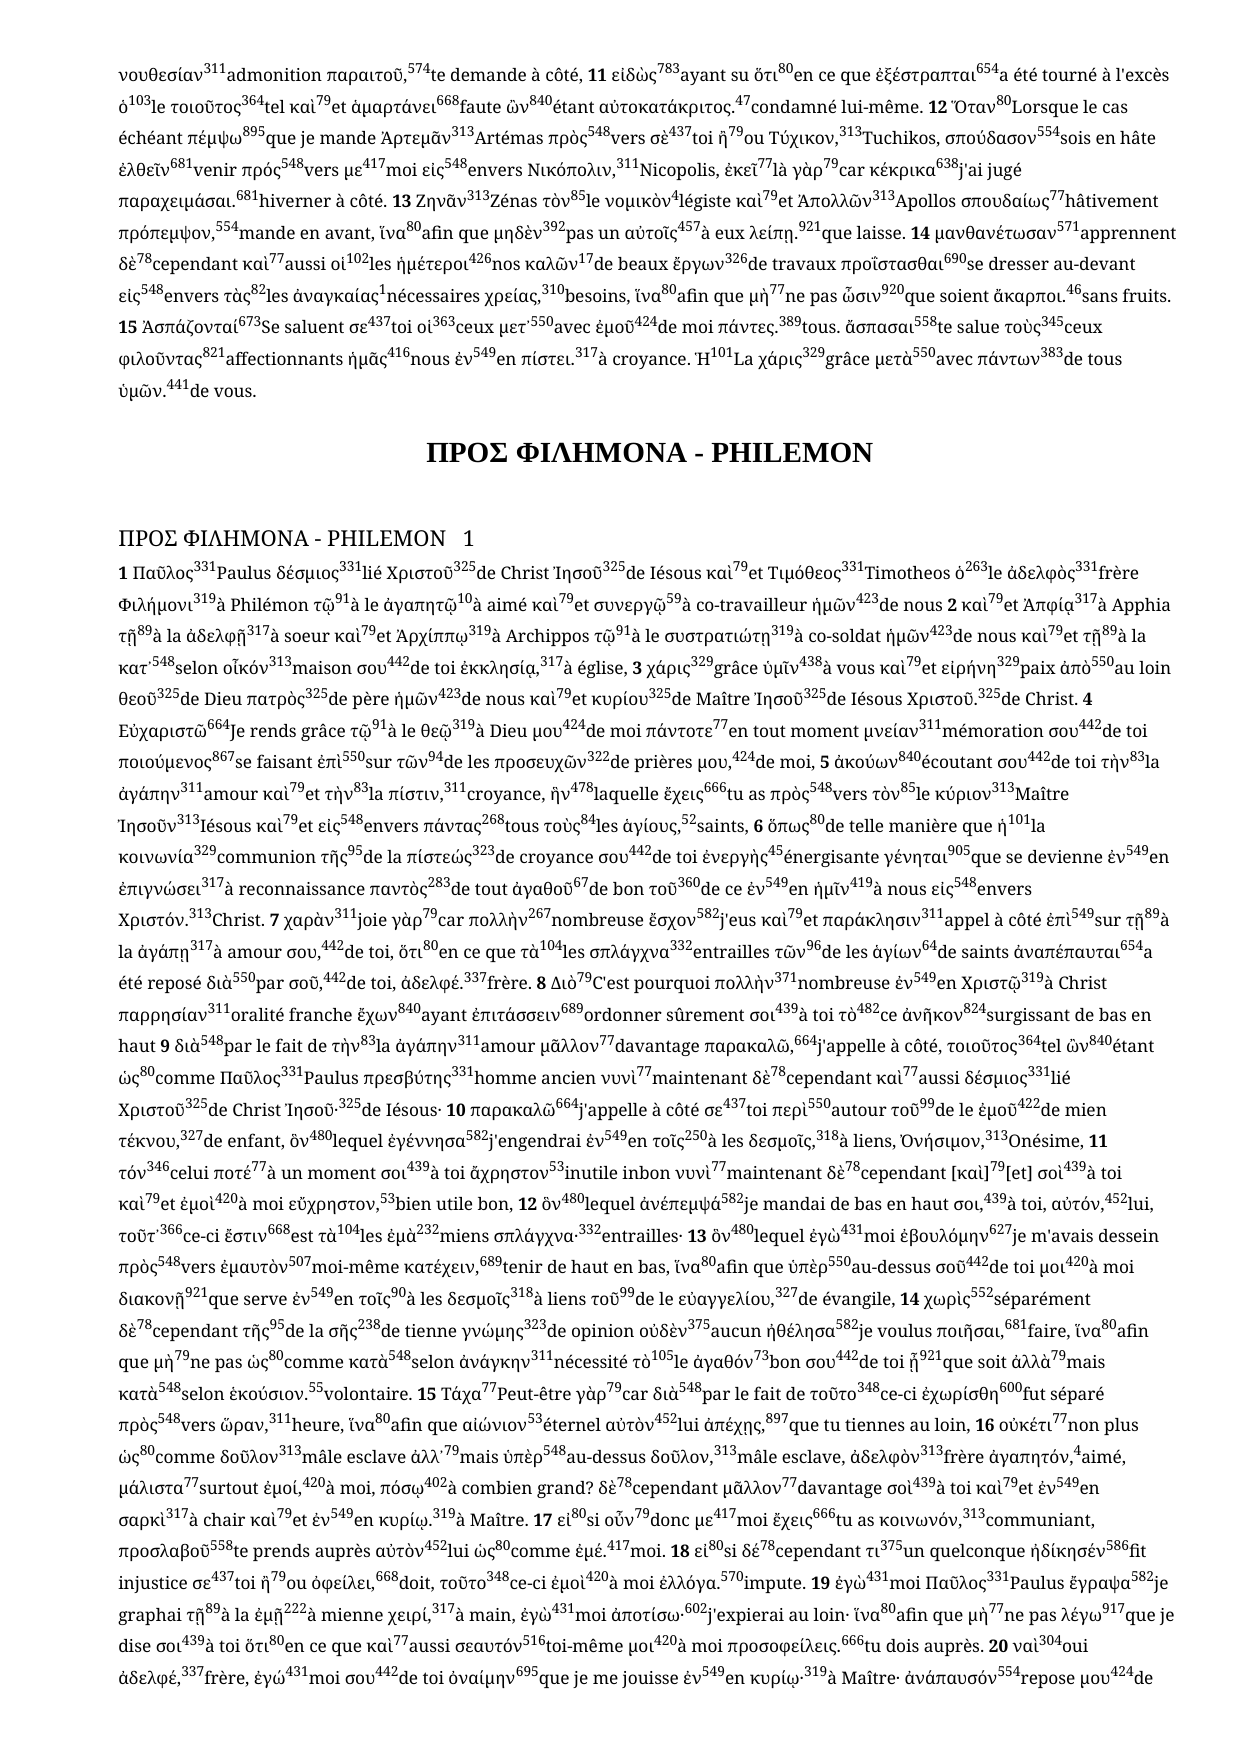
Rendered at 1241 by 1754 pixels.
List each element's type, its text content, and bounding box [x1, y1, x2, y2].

text 1 Ὑπομίμνῃσκε570Remémore le dessous αὐτοὺς451eux ἀρχαῖς316à origines ἐξουσίαις316à autorités ὑποτάσσεσθαι,690se subordonner, πειθαρχεῖν,689obéir à l'autorité, πρὸς548vers πᾶν271tout ἔργον315travail ἀγαθὸν6bon ἑτοίμους31prêts εἶναι,689être, 2 μηδένα373pas un βλασφημεῖν,689blasphémer, ἀμάχους31non batailleurs εἶναι,689être, ἐπιεικεῖς,31modérés, πᾶσαν267toute ἐνδεικνυμένους848se montrants dedans πραΰτητα311douceur πρὸς548vers πάντας268tous ἀνθρώπους.312êtres humains. 3 Ἦμεν620Nous étions γάρ79car ποτε77à un moment καὶ77aussi ἡμεῖς430nous ἀνόητοι,70inintelligents, ἀπειθεῖς,70désobéissants, πλανώμενοι,890étants égarés, δουλεύοντες839étants esclaves ἐπιθυμίαις316à désirs en fureurs καὶ79et ἡδοναῖς316à plaisirs ποικίλαις,7à diverses, ἐν549en κακίᾳ317à malice καὶ79et φθόνῳ319à envie διάγοντες,839menants en séparant, στυγητοί,70haïs, μισοῦντες839haïssants ἀλλήλους.501les uns les autres. 4 ὅτε80lorsque δὲ78cependant ἡ101la χρηστότης329utilité bonté καὶ79et ἡ101la φιλανθρωπία329amitié de l'humain ἐπεφάνη600fut brillé sur τοῦ97de le σωτῆρος325de sauveur ἡμῶν423de nous θεοῦ,325de Dieu, 5 οὐκ77non ἐξ550hors ἔργων326de travaux τῶν359de ces ἐν549en δικαιοσύνῃ317à justice ἃ481lesquels ἐποιήσαμεν581nous fîmes ἡμεῖς430nous ἀλλὰ79mais κατὰ548selon τὸ87le αὐτοῦ464de lui ἔλεος315miséricorde ἔσωσεν586sauva ἡμᾶς416nous διὰ550par λουτροῦ327de bain παλιγγενεσίας323de régénération καὶ79et ἀνακαινώσεως323de rénovation de bas en haut πνεύματος327de souffle ἁγίου,18de saint, 6 οὗ494de lequel ἐξέχεεν586déversa ἐφ᾽548sur ἡμᾶς416nous πλουσίως77richement διὰ550par Ἰησοῦ325de Iésous Χριστοῦ325de Christ τοῦ97de le σωτῆρος325de sauveur ἡμῶν,423de nous, 7 ἵνα80afin que δικαιωθέντες759ayants étés justifiés τῇ89à la ἐκείνου358de celui-là χάριτι317à grâce κληρονόμοι330héritiers γενηθῶμεν906que nous soyons devenu κατ᾽548selon ἐλπίδα311espérance ζωῆς323de vie αἰωνίου.14de éternelle. 8 Πιστὸς47Croyable ὁ103le λόγος·331discours· καὶ79et περὶ550autour τούτων359de ces-ci βούλομαί670je m'ai dessein σε437toi διαβεβαιοῦσθαι,690se affirmer au travers, ἵνα80afin que φροντίζωσιν920que réfléchissent καλῶν17de beaux ἔργων326de travaux προΐστασθαι690se dresser au-devant οἱ363ceux πεπιστευκότες782ayants crus θεῷ·319à Dieu· ταῦτά365ces-ci ἐστιν668est καλὰ48beaux καὶ79et ὠφέλιμα48profitables τοῖς90à les ἀνθρώποις.318à êtres humains. 9 μωρὰς1folles δὲ78cependant ζητήσεις310recherches καὶ79et γενεαλογίας310généalogies καὶ79et ἔρεις310discordes καὶ79et μάχας310batailles νομικὰς1légistes περιΐστασο·574te dresse autour· εἰσὶν667sont γὰρ79car ἀνωφελεῖς68improfitables καὶ79et μάταιοι.68vaines. 10 αἱρετικὸν4hérétique ἄνθρωπον313être humain μετὰ548après μίαν177une καὶ79et δευτέραν201deuxième νουθεσίαν311admonition παραιτοῦ,574te demande à côté, 11 εἰδὼς783ayant su ὅτι80en ce que ἐξέστραπται654a été tourné à l'excès ὁ103le τοιοῦτος364tel καὶ79et ἁμαρτάνει668faute ὢν840étant αὐτοκατάκριτος.47condamné lui-même. 12 Ὅταν80Lorsque le cas échéant πέμψω895que je mande Ἀρτεμᾶν313Artémas πρὸς548vers σὲ437toi ἢ79ou Τύχικον,313Tuchikos, σπούδασον554sois en hâte ἐλθεῖν681venir πρός548vers με417moi εἰς548envers Νικόπολιν,311Nicopolis, ἐκεῖ77là γὰρ79car κέκρικα638j'ai jugé παραχειμάσαι.681hiverner à côté. 13 Ζηνᾶν313Zénas τὸν85le νομικὸν4légiste καὶ79et Ἀπολλῶν313Apollos σπουδαίως77hâtivement πρόπεμψον,554mande en avant, ἵνα80afin que μηδὲν392pas un αὐτοῖς457à eux λείπῃ.921que laisse. 14 μανθανέτωσαν571apprennent δὲ78cependant καὶ77aussi οἱ102les ἡμέτεροι426nos καλῶν17de beaux ἔργων326de travaux προΐστασθαι690se dresser au-devant εἰς548envers τὰς82les ἀναγκαίας1nécessaires χρείας,310besoins, ἵνα80afin que μὴ77ne pas ὦσιν920que soient ἄκαρποι.46sans fruits. 15 Ἀσπάζονταί673Se saluent σε437toi οἱ363ceux μετ᾽550avec ἐμοῦ424de moi πάντες.389tous. ἄσπασαι558te salue τοὺς345ceux φιλοῦντας821affectionnants ἡμᾶς416nous ἐν549en πίστει.317à croyance. Ἡ101La χάρις329grâce μετὰ550avec πάντων383de tous ὑμῶν.441de vous. [118, 59, 1181, 402]
text ΠΡΟΣ ΦΙΛΗΜΟΝΑ - PHILEMON 1 [118, 523, 1181, 553]
subtitle ΠΡΟΣ ΦΙΛΗΜΟΝΑ - PHILEMON [118, 435, 1181, 469]
text 1 Παῦλος331Paulus δέσμιος331lié Χριστοῦ325de Christ Ἰησοῦ325de Iésous καὶ79et Τιμόθεος331Timotheos ὁ263le ἀδελφὸς331frère Φιλήμονι319à Philémon τῷ91à le ἀγαπητῷ10à aimé καὶ79et συνεργῷ59à co-travailleur ἡμῶν423de nous 2 καὶ79et Ἀπφίᾳ317à Apphia τῇ89à la ἀδελφῇ317à soeur καὶ79et Ἀρχίππῳ319à Archippos τῷ91à le συστρατιώτῃ319à co-soldat ἡμῶν423de nous καὶ79et τῇ89à la κατ᾽548selon οἶκόν313maison σου442de toi ἐκκλησίᾳ,317à église, 3 χάρις329grâce ὑμῖν438à vous καὶ79et εἰρήνη329paix ἀπὸ550au loin θεοῦ325de Dieu πατρὸς325de père ἡμῶν423de nous καὶ79et κυρίου325de Maître Ἰησοῦ325de Iésous Χριστοῦ.325de Christ. 4 Εὐχαριστῶ664Je rends grâce τῷ91à le θεῷ319à Dieu μου424de moi πάντοτε77en tout moment μνείαν311mémoration σου442de toi ποιούμενος867se faisant ἐπὶ550sur τῶν94de les προσευχῶν322de prières μου,424de moi, 5 ἀκούων840écoutant σου442de toi τὴν83la ἀγάπην311amour καὶ79et τὴν83la πίστιν,311croyance, ἣν478laquelle ἔχεις666tu as πρὸς548vers τὸν85le κύριον313Maître Ἰησοῦν313Iésous καὶ79et εἰς548envers πάντας268tous τοὺς84les ἁγίους,52saints, 6 ὅπως80de telle manière que ἡ101la κοινωνία329communion τῆς95de la πίστεώς323de croyance σου442de toi ἐνεργὴς45énergisante γένηται905que se devienne ἐν549en ἐπιγνώσει317à reconnaissance παντὸς283de tout ἀγαθοῦ67de bon τοῦ360de ce ἐν549en ἡμῖν419à nous εἰς548envers Χριστόν.313Christ. 7 χαρὰν311joie γὰρ79car πολλὴν267nombreuse ἔσχον582j'eus καὶ79et παράκλησιν311appel à côté ἐπὶ549sur τῇ89à la ἀγάπῃ317à amour σου,442de toi, ὅτι80en ce que τὰ104les σπλάγχνα332entrailles τῶν96de les ἁγίων64de saints ἀναπέπαυται654a été reposé διὰ550par σοῦ,442de toi, ἀδελφέ.337frère. 8 Διὸ79C'est pourquoi πολλὴν371nombreuse ἐν549en Χριστῷ319à Christ παρρησίαν311oralité franche ἔχων840ayant ἐπιτάσσειν689ordonner sûrement σοι439à toi τὸ482ce ἀνῆκον824surgissant de bas en haut 9 διὰ548par le fait de τὴν83la ἀγάπην311amour μᾶλλον77davantage παρακαλῶ,664j'appelle à côté, τοιοῦτος364tel ὢν840étant ὡς80comme Παῦλος331Paulus πρεσβύτης331homme ancien νυνὶ77maintenant δὲ78cependant καὶ77aussi δέσμιος331lié Χριστοῦ325de Christ Ἰησοῦ·325de Iésous· 10 παρακαλῶ664j'appelle à côté σε437toi περὶ550autour τοῦ99de le ἐμοῦ422de mien τέκνου,327de enfant, ὃν480lequel ἐγέννησα582j'engendrai ἐν549en τοῖς250à les δεσμοῖς,318à liens, Ὀνήσιμον,313Onésime, 11 τόν346celui ποτέ77à un moment σοι439à toi ἄχρηστον53inutile inbon νυνὶ77maintenant δὲ78cependant [καὶ]79[et] σοὶ439à toi καὶ79et ἐμοὶ420à moi εὔχρηστον,53bien utile bon, 12 ὃν480lequel ἀνέπεμψά582je mandai de bas en haut σοι,439à toi, αὐτόν,452lui, τοῦτ᾽366ce-ci ἔστιν668est τὰ104les ἐμὰ232miens σπλάγχνα·332entrailles· 13 ὃν480lequel ἐγὼ431moi ἐβουλόμην627je m'avais dessein πρὸς548vers ἐμαυτὸν507moi-même κατέχειν,689tenir de haut en bas, ἵνα80afin que ὑπὲρ550au-dessus σοῦ442de toi μοι420à moi διακονῇ921que serve ἐν549en τοῖς90à les δεσμοῖς318à liens τοῦ99de le εὐαγγελίου,327de évangile, 14 χωρὶς552séparément δὲ78cependant τῆς95de la σῆς238de tienne γνώμης323de opinion οὐδὲν375aucun ἠθέλησα582je voulus ποιῆσαι,681faire, ἵνα80afin que μὴ79ne pas ὡς80comme κατὰ548selon ἀνάγκην311nécessité τὸ105le ἀγαθόν73bon σου442de toi ᾖ921que soit ἀλλὰ79mais κατὰ548selon ἑκούσιον.55volontaire. 15 Τάχα77Peut-être γὰρ79car διὰ548par le fait de τοῦτο348ce-ci ἐχωρίσθη600fut séparé πρὸς548vers ὥραν,311heure, ἵνα80afin que αἰώνιον53éternel αὐτὸν452lui ἀπέχῃς,897que tu tiennes au loin, 16 οὐκέτι77non plus ὡς80comme δοῦλον313mâle esclave ἀλλ᾽79mais ὑπὲρ548au-dessus δοῦλον,313mâle esclave, ἀδελφὸν313frère ἀγαπητόν,4aimé, μάλιστα77surtout ἐμοί,420à moi, πόσῳ402à combien grand? δὲ78cependant μᾶλλον77davantage σοὶ439à toi καὶ79et ἐν549en σαρκὶ317à chair καὶ79et ἐν549en κυρίῳ.319à Maître. 17 εἰ80si οὖν79donc με417moi ἔχεις666tu as κοινωνόν,313communiant, προσλαβοῦ558te prends auprès αὐτὸν452lui ὡς80comme ἐμέ.417moi. 18 εἰ80si δέ78cependant τι375un quelconque ἠδίκησέν586fit injustice σε437toi ἢ79ou ὀφείλει,668doit, τοῦτο348ce-ci ἐμοὶ420à moi ἐλλόγα.570impute. 19 ἐγὼ431moi Παῦλος331Paulus ἔγραψα582je graphai τῇ89à la ἐμῇ222à mienne χειρί,317à main, ἐγὼ431moi ἀποτίσω·602j'expierai au loin· ἵνα80afin que μὴ77ne pas λέγω917que je dise σοι439à toi ὅτι80en ce que καὶ77aussi σεαυτόν516toi-même μοι420à moi προσοφείλεις.666tu dois auprès. 20 ναὶ304oui ἀδελφέ,337frère, ἐγώ431moi σου442de toi ὀναίμην695que je me jouisse ἐν549en κυρίῳ·319à Maître· ἀνάπαυσόν554repose μου424de moi τὰ86les σπλάγχνα314entrailles ἐν549en Χριστῷ.319à Christ. 21 Πεποιθὼς783Ayant persuadé τῇ89à la ὑπακοῇ317à écoute soumise σου442de toi ἔγραψά582je graphai σοι,439à toi, εἰδὼς783ayant su ὅτι80en ce que καὶ77aussi ὑπὲρ548au-dessus ἃ481lesquels λέγω664je dis ποιήσεις.604tu feras. 22 ἅμα77simultanément δὲ78cependant καὶ77aussi ἑτοίμαζέ570prépare μοι420à moi ξενίαν·311étrangeté· ἐλπίζω664j'espère γὰρ79car ὅτι80en ce que διὰ550par τῶν94de les προσευχῶν322de prières ὑμῶν441de vous χαρισθήσομαι615je serai fait grâce ὑμῖν.438à vous. 23 Ἀσπάζεταί674Se salue σε437toi Ἐπαφρᾶς331Épaphras ὁ103le συναιχμάλωτός331co-captif μου424de moi ἐν549en Χριστῷ319à Christ Ἰησοῦ,319à Iésous, 24 Μᾶρκος,331Markos, Ἀρίσταρχος,331Aristarque, Δημᾶς,331Démas, Λουκᾶς,331Loukas, οἱ102les συνεργοί70co-travailleurs μου.424de moi. 25 Ἡ101La χάρις329grâce τοῦ97de le κυρίου325de Maître ἡμῶν423de nous Ἰησοῦ325de Iésous Χριστοῦ325de Christ μετὰ550avec τοῦ99de le πνεύματος327de souffle ὑμῶν.441de vous. ἀμήν.304amen. [118, 557, 1181, 1689]
